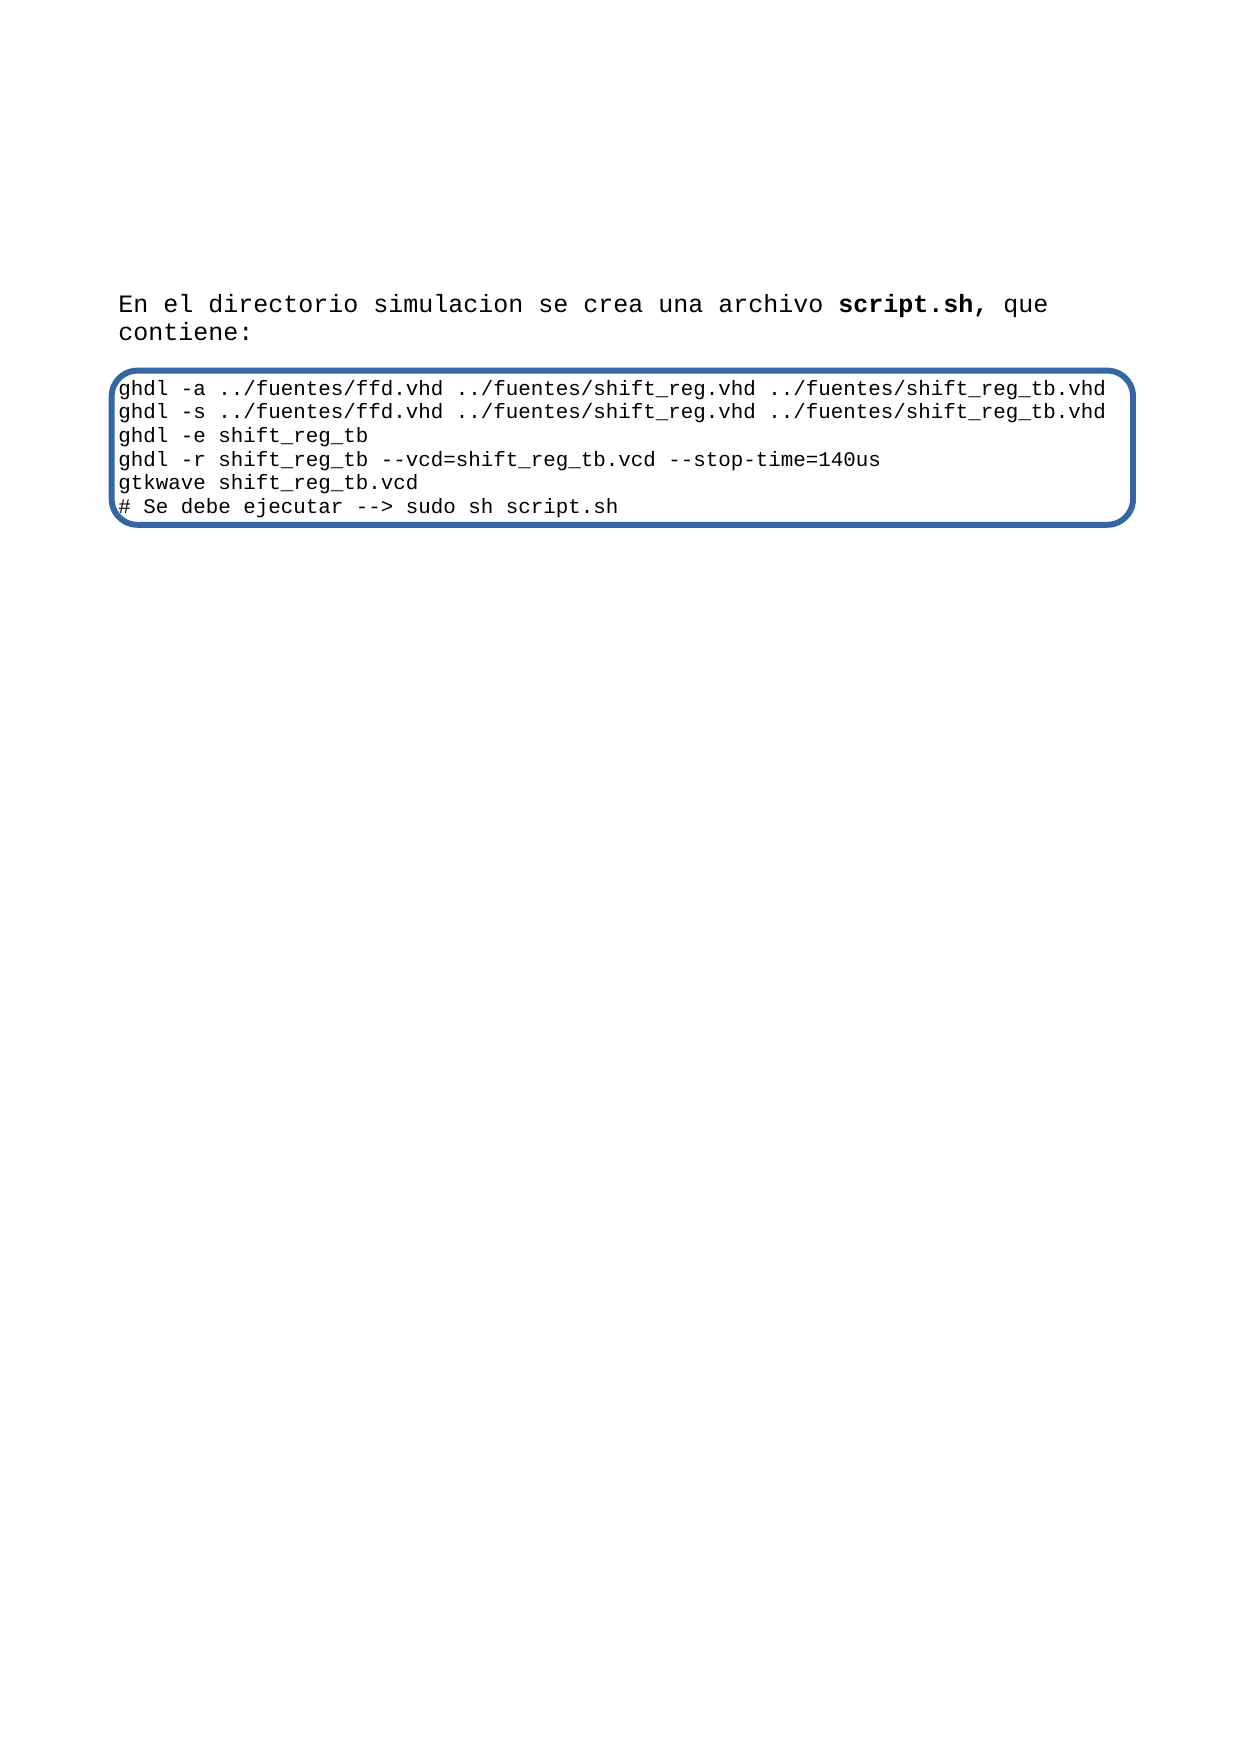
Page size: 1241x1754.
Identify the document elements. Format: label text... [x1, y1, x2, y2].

text ghdl -r shift_reg_tb --vcd=shift_reg_tb.vcd --stop-time=140us [118, 449, 1122, 472]
text gtkwave shift_reg_tb.vcd [118, 472, 1122, 496]
text # Se debe ejecutar --> sudo sh script.sh [118, 496, 1122, 519]
text En el directorio simulacion se crea una archivo script.sh, que contiene: [118, 292, 1122, 348]
text ghdl -a ../fuentes/ffd.vhd ../fuentes/shift_reg.vhd ../fuentes/shift_reg_tb.vhd [118, 378, 1122, 401]
text ghdl -s ../fuentes/ffd.vhd ../fuentes/shift_reg.vhd ../fuentes/shift_reg_tb.vhd [118, 401, 1122, 425]
text ghdl -e shift_reg_tb [118, 425, 1122, 449]
